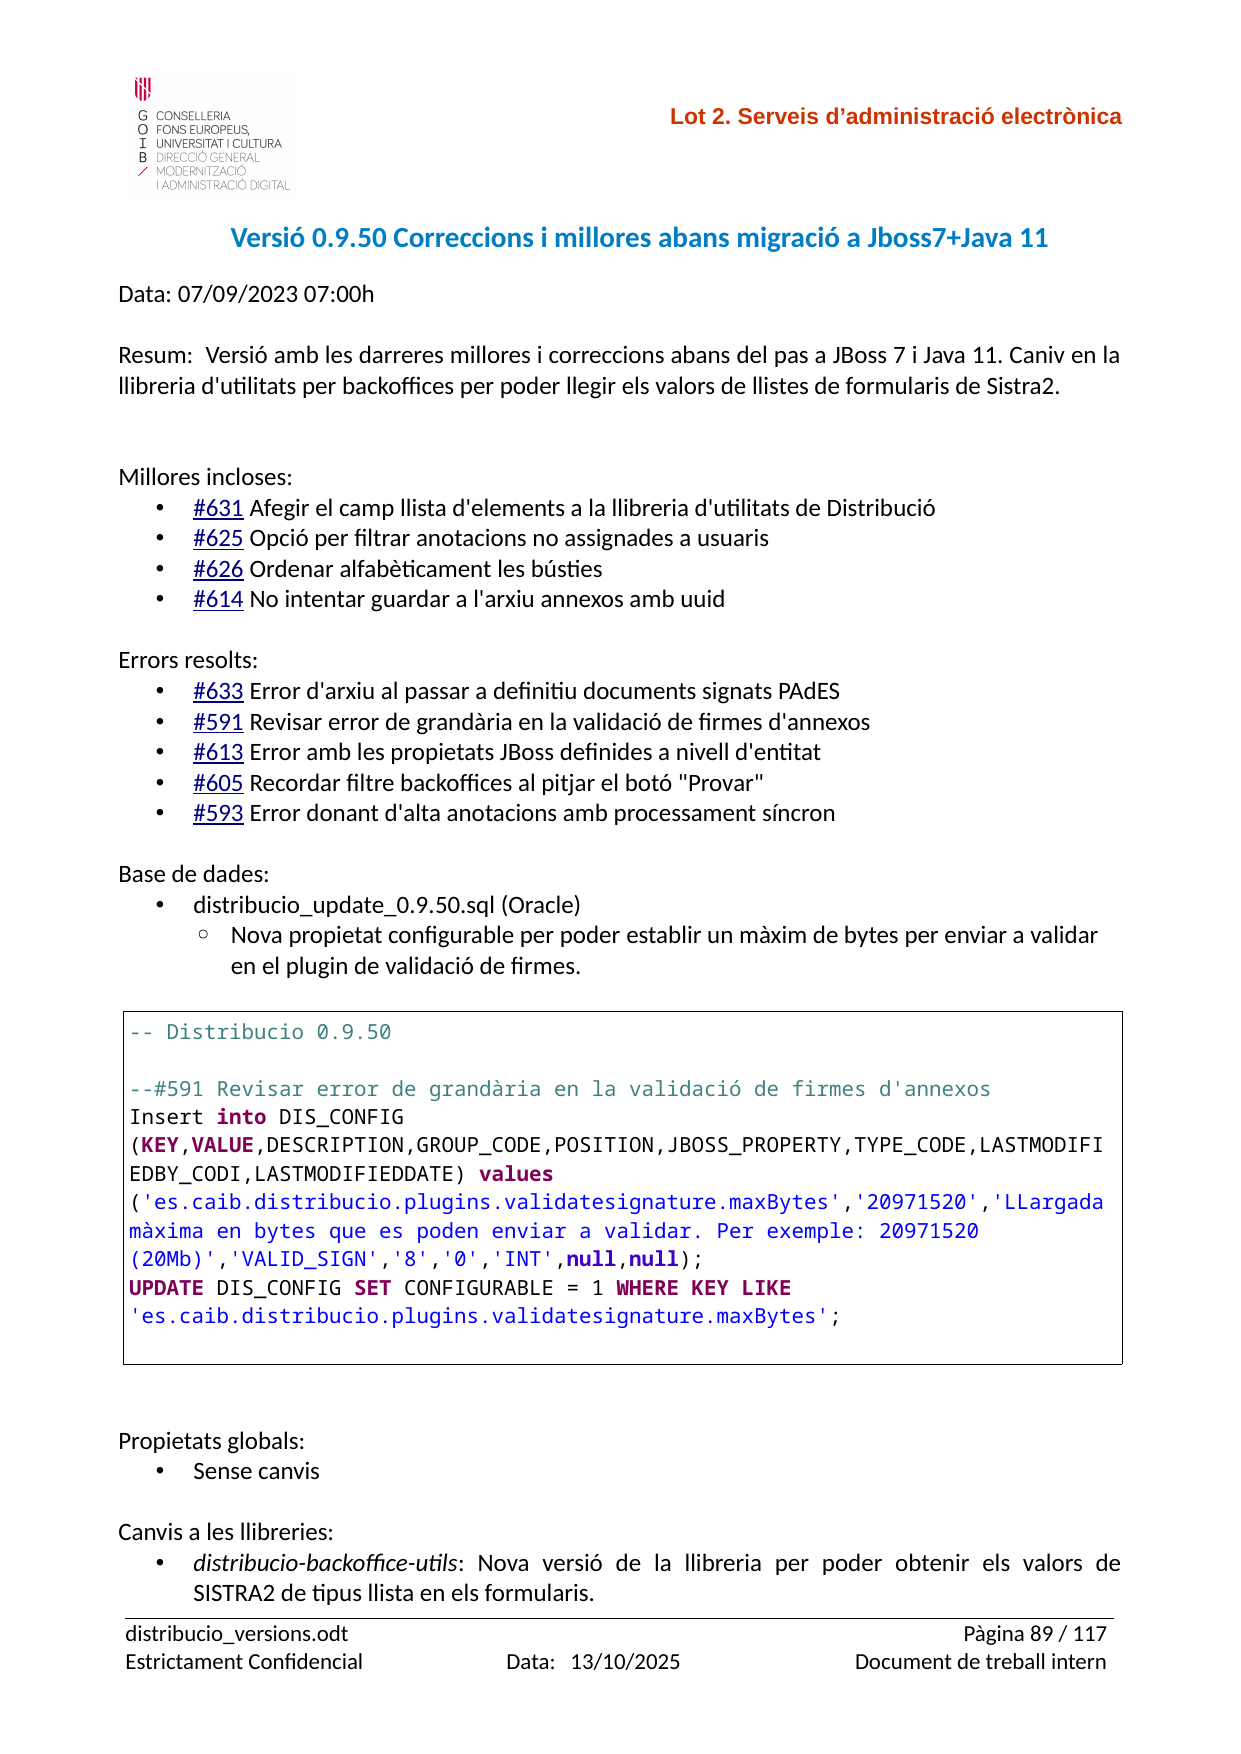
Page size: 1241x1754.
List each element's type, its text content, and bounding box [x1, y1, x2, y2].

list #631 Afegir el camp llista d'elements a la llibreria d'utilitats de Distribució [156, 492, 1122, 523]
list #605 Recordar filtre backoffices al pitjar el botó "Provar" [156, 767, 1122, 797]
list #633 Error d'arxiu al passar a definitiu documents signats PAdES [156, 675, 1122, 706]
list #614 No intentar guardar a l'arxiu annexos amb uuid [156, 584, 1122, 614]
list Nova propietat configurable per poder establir un màxim de bytes per enviar a validar en el plugin de validació de firmes. [193, 919, 1122, 980]
text Errors resolts: [118, 645, 1122, 675]
list distribucio-backoffice-utils: Nova versió de la llibreria per poder obtenir els valors de SISTRA2 de tipus llista en els formularis. [156, 1547, 1122, 1608]
text Canvis a les llibreries: [118, 1516, 1122, 1547]
list #591 Revisar error de grandària en la validació de firmes d'annexos [156, 706, 1122, 736]
text Data: 07/09/2023 07:00h [118, 278, 1122, 309]
subtitle Versió 0.9.50 Correccions i millores abans migració a Jboss7+Java 11 [153, 219, 1122, 255]
text Base de dades: [118, 858, 1122, 889]
list #625 Opció per filtrar anotacions no assignades a usuaris [156, 523, 1122, 553]
list #613 Error amb les propietats JBoss definides a nivell d'entitat [156, 736, 1122, 767]
text Propietats globals: [118, 1425, 1122, 1455]
text Resum: Versió amb les darreres millores i correccions abans del pas a JBoss 7 i Java 11. Caniv en la llibreria d'utilitats per backoffices per poder llegir els valors de llistes de formularis de Sistra2. [118, 339, 1122, 401]
list #626 Ordenar alfabèticament les bústies [156, 553, 1122, 584]
list distribucio_update_0.9.50.sql (Oracle) [156, 889, 1122, 919]
table_header -- Distribucio 0.9.50 --#591 Revisar error de grandària en la validació de firmes d'annexos Insert into DIS_CONFIG (KEY,VALUE,DESCRIPTION,GROUP_CODE,POSITION,JBOSS_PROPERTY,TYPE_CODE,LASTMODIFIEDBY_CODI,LASTMODIFIEDDATE) values ('es.caib.distribucio.plugins.validatesignature.maxBytes','20971520','LLargada màxima en bytes que es poden enviar a validar. Per exemple: 20971520 (20Mb)','VALID_SIGN','8','0','INT',null,null); UPDATE DIS_CONFIG SET CONFIGURABLE = 1 WHERE KEY LIKE 'es.caib.distribucio.plugins.validatesignature.maxBytes'; [124, 1012, 1122, 1364]
list #593 Error donant d'alta anotacions amb processament síncron [156, 797, 1122, 828]
picture [126, 70, 299, 197]
text Millores incloses: [118, 462, 1122, 492]
list Sense canvis [156, 1455, 1122, 1486]
